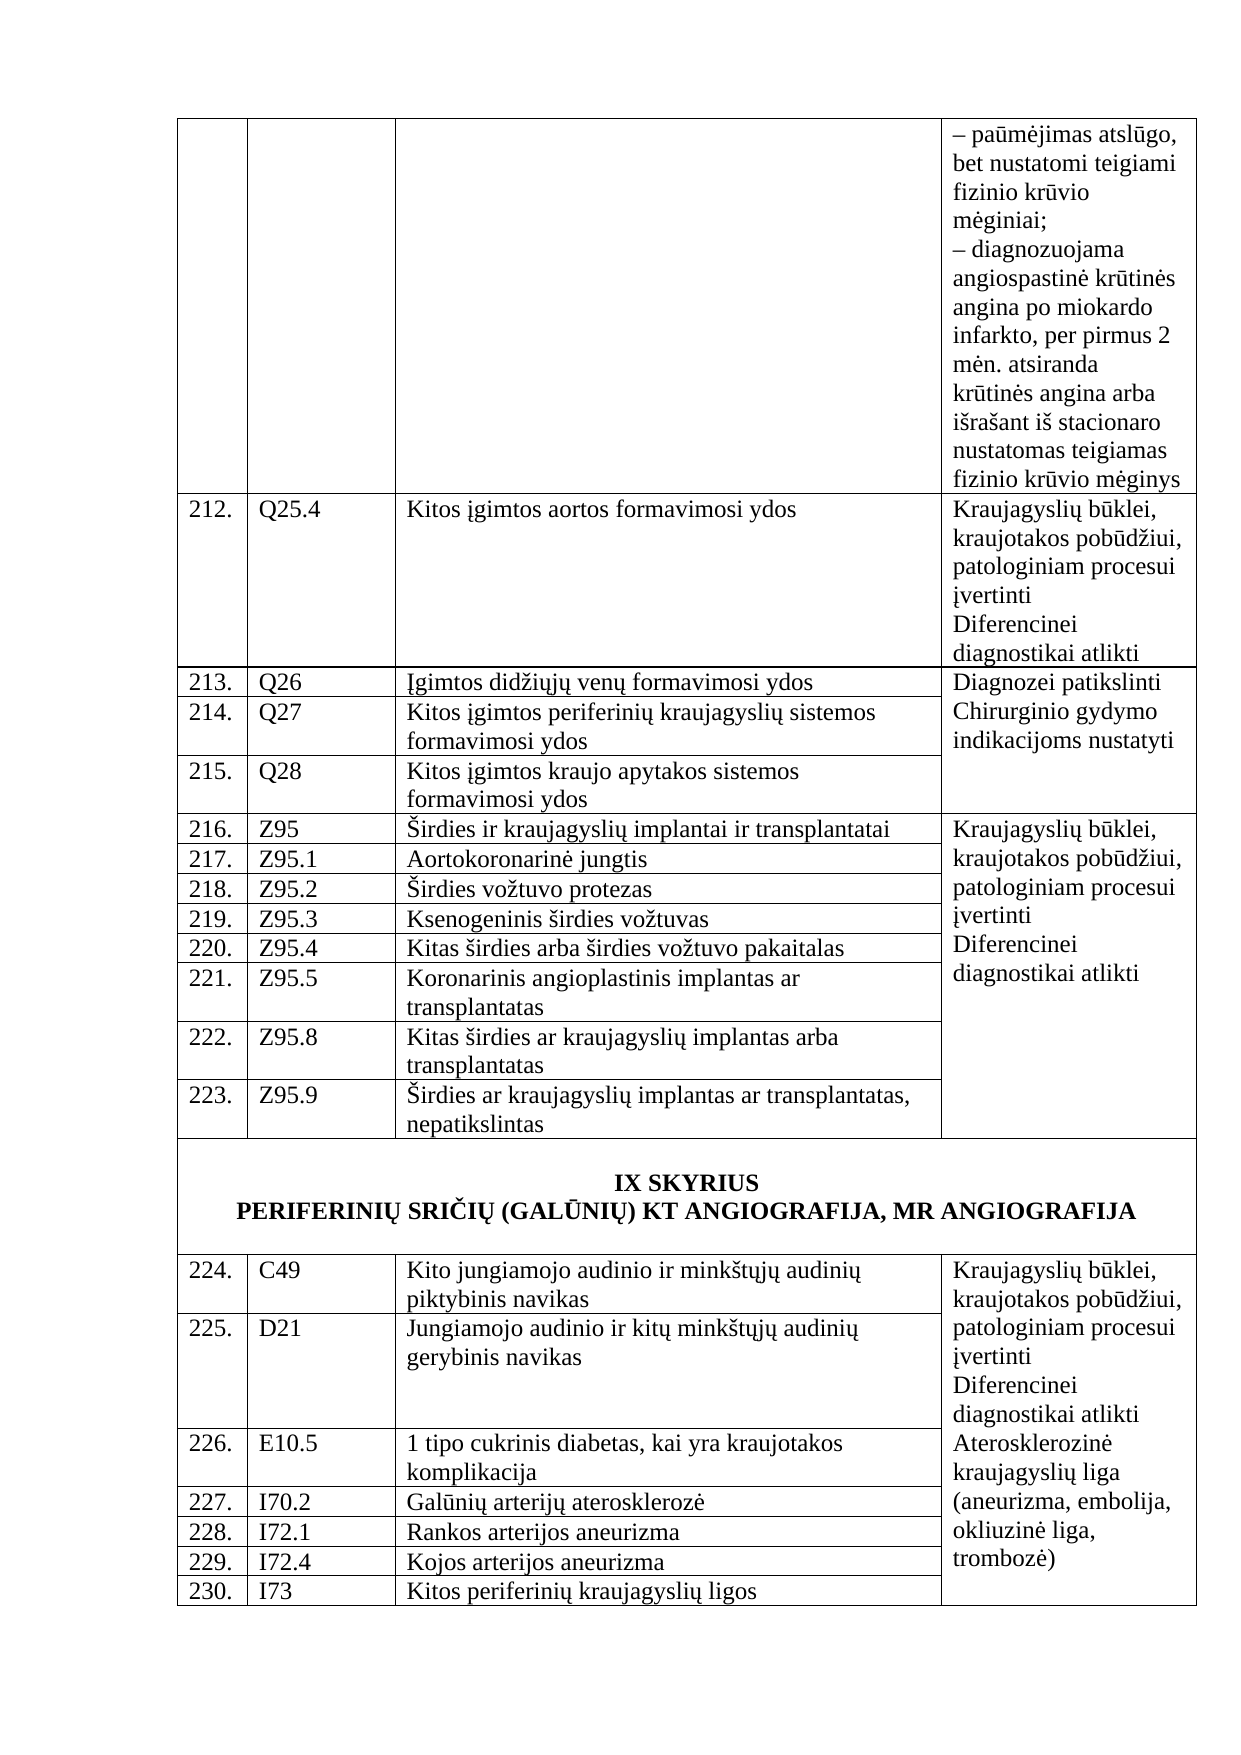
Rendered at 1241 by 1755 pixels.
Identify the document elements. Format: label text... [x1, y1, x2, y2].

table_cell Kitos įgimtos periferinių kraujagyslių sistemos formavimosi ydos [396, 697, 941, 755]
table_cell Z95.5 [248, 963, 395, 1021]
table_cell Z95.4 [248, 934, 395, 962]
table_cell Q26 [248, 668, 395, 696]
table_cell 227. [178, 1487, 247, 1516]
table_cell Įgimtos didžiųjų venų formavimosi ydos [396, 668, 941, 696]
table_cell 217. [178, 844, 247, 873]
table_cell 216. [178, 814, 247, 843]
table_cell Ksenogeninis širdies vožtuvas [396, 904, 941, 932]
table_cell Kitas širdies arba širdies vožtuvo pakaitalas [396, 934, 941, 962]
table_cell Rankos arterijos aneurizma [396, 1517, 941, 1546]
table_cell Kojos arterijos aneurizma [396, 1547, 941, 1575]
table_cell Z95.3 [248, 904, 395, 932]
table_cell Kraujagyslių būklei, kraujotakos pobūdžiui, patologiniam procesui įvertinti Diferencinei diagnostikai atlikti [942, 814, 1196, 1138]
table_cell Širdies vožtuvo protezas [396, 874, 941, 903]
table_cell [248, 119, 395, 493]
table_cell 225. [178, 1314, 247, 1427]
table_cell Kraujagyslių būklei, kraujotakos pobūdžiui, patologiniam procesui įvertinti Diferencinei diagnostikai atlikti [942, 1255, 1196, 1427]
table_cell I70.2 [248, 1487, 395, 1516]
table_cell Q27 [248, 697, 395, 755]
table_cell Širdies ir kraujagyslių implantai ir transplantatai [396, 814, 941, 843]
table_cell E10.5 [248, 1429, 395, 1486]
table_cell Kraujagyslių būklei, kraujotakos pobūdžiui, patologiniam procesui įvertinti Diferencinei diagnostikai atlikti [942, 494, 1196, 666]
table_cell Z95.2 [248, 874, 395, 903]
table_cell Galūnių arterijų aterosklerozė [396, 1487, 941, 1516]
table_cell IX SKYRIUS PERIFERINIŲ SRIČIŲ (GALŪNIŲ) KT ANGIOGRAFIJA, MR ANGIOGRAFIJA [178, 1139, 1196, 1254]
table_cell 219. [178, 904, 247, 932]
table_cell 214. [178, 697, 247, 755]
table_cell 229. [178, 1547, 247, 1575]
table_cell 213. [178, 668, 247, 696]
table_cell Diagnozei patikslinti Chirurginio gydymo indikacijoms nustatyti [942, 668, 1196, 813]
table_cell 215. [178, 756, 247, 813]
table_cell Z95.1 [248, 844, 395, 873]
table_cell Koronarinis angioplastinis implantas ar transplantatas [396, 963, 941, 1021]
table_cell Aortokoronarinė jungtis [396, 844, 941, 873]
table_cell [178, 119, 247, 493]
table_cell Z95.8 [248, 1022, 395, 1079]
table_cell 226. [178, 1429, 247, 1486]
table_cell Kito jungiamojo audinio ir minkštųjų audinių piktybinis navikas [396, 1255, 941, 1312]
table_cell Širdies ar kraujagyslių implantas ar transplantatas, nepatikslintas [396, 1080, 941, 1138]
table_cell 230. [178, 1576, 247, 1605]
table_cell 223. [178, 1080, 247, 1138]
table_cell Kitos įgimtos kraujo apytakos sistemos formavimosi ydos [396, 756, 941, 813]
table_cell I72.1 [248, 1517, 395, 1546]
table_cell Q28 [248, 756, 395, 813]
table_cell D21 [248, 1314, 395, 1427]
table_cell [396, 119, 941, 493]
table_cell I72.4 [248, 1547, 395, 1575]
table_cell C49 [248, 1255, 395, 1312]
table_cell Aterosklerozinė kraujagyslių liga (aneurizma, embolija, okliuzinė liga, trombozė) [942, 1428, 1196, 1605]
table_cell 221. [178, 963, 247, 1021]
table_cell Z95.9 [248, 1080, 395, 1138]
table_cell Kitas širdies ar kraujagyslių implantas arba transplantatas [396, 1022, 941, 1079]
table_cell 1 tipo cukrinis diabetas, kai yra kraujotakos komplikacija [396, 1429, 941, 1486]
table_cell 212. [178, 494, 247, 666]
table_cell I73 [248, 1576, 395, 1605]
table_cell 224. [178, 1255, 247, 1312]
table_cell Kitos periferinių kraujagyslių ligos [396, 1576, 941, 1605]
table_cell Jungiamojo audinio ir kitų minkštųjų audinių gerybinis navikas [396, 1314, 941, 1427]
table_cell 228. [178, 1517, 247, 1546]
table_cell 218. [178, 874, 247, 903]
table_cell Q25.4 [248, 494, 395, 666]
table_cell – paūmėjimas atslūgo, bet nustatomi teigiami fizinio krūvio mėginiai; – diagnozuojama angiospastinė krūtinės angina po miokardo infarkto, per pirmus 2 mėn. atsiranda krūtinės angina arba išrašant iš stacionaro nustatomas teigiamas fizinio krūvio mėginys [942, 119, 1196, 493]
table_cell Z95 [248, 814, 395, 843]
table_cell 222. [178, 1022, 247, 1079]
table_cell Kitos įgimtos aortos formavimosi ydos [396, 494, 941, 666]
table_cell 220. [178, 934, 247, 962]
